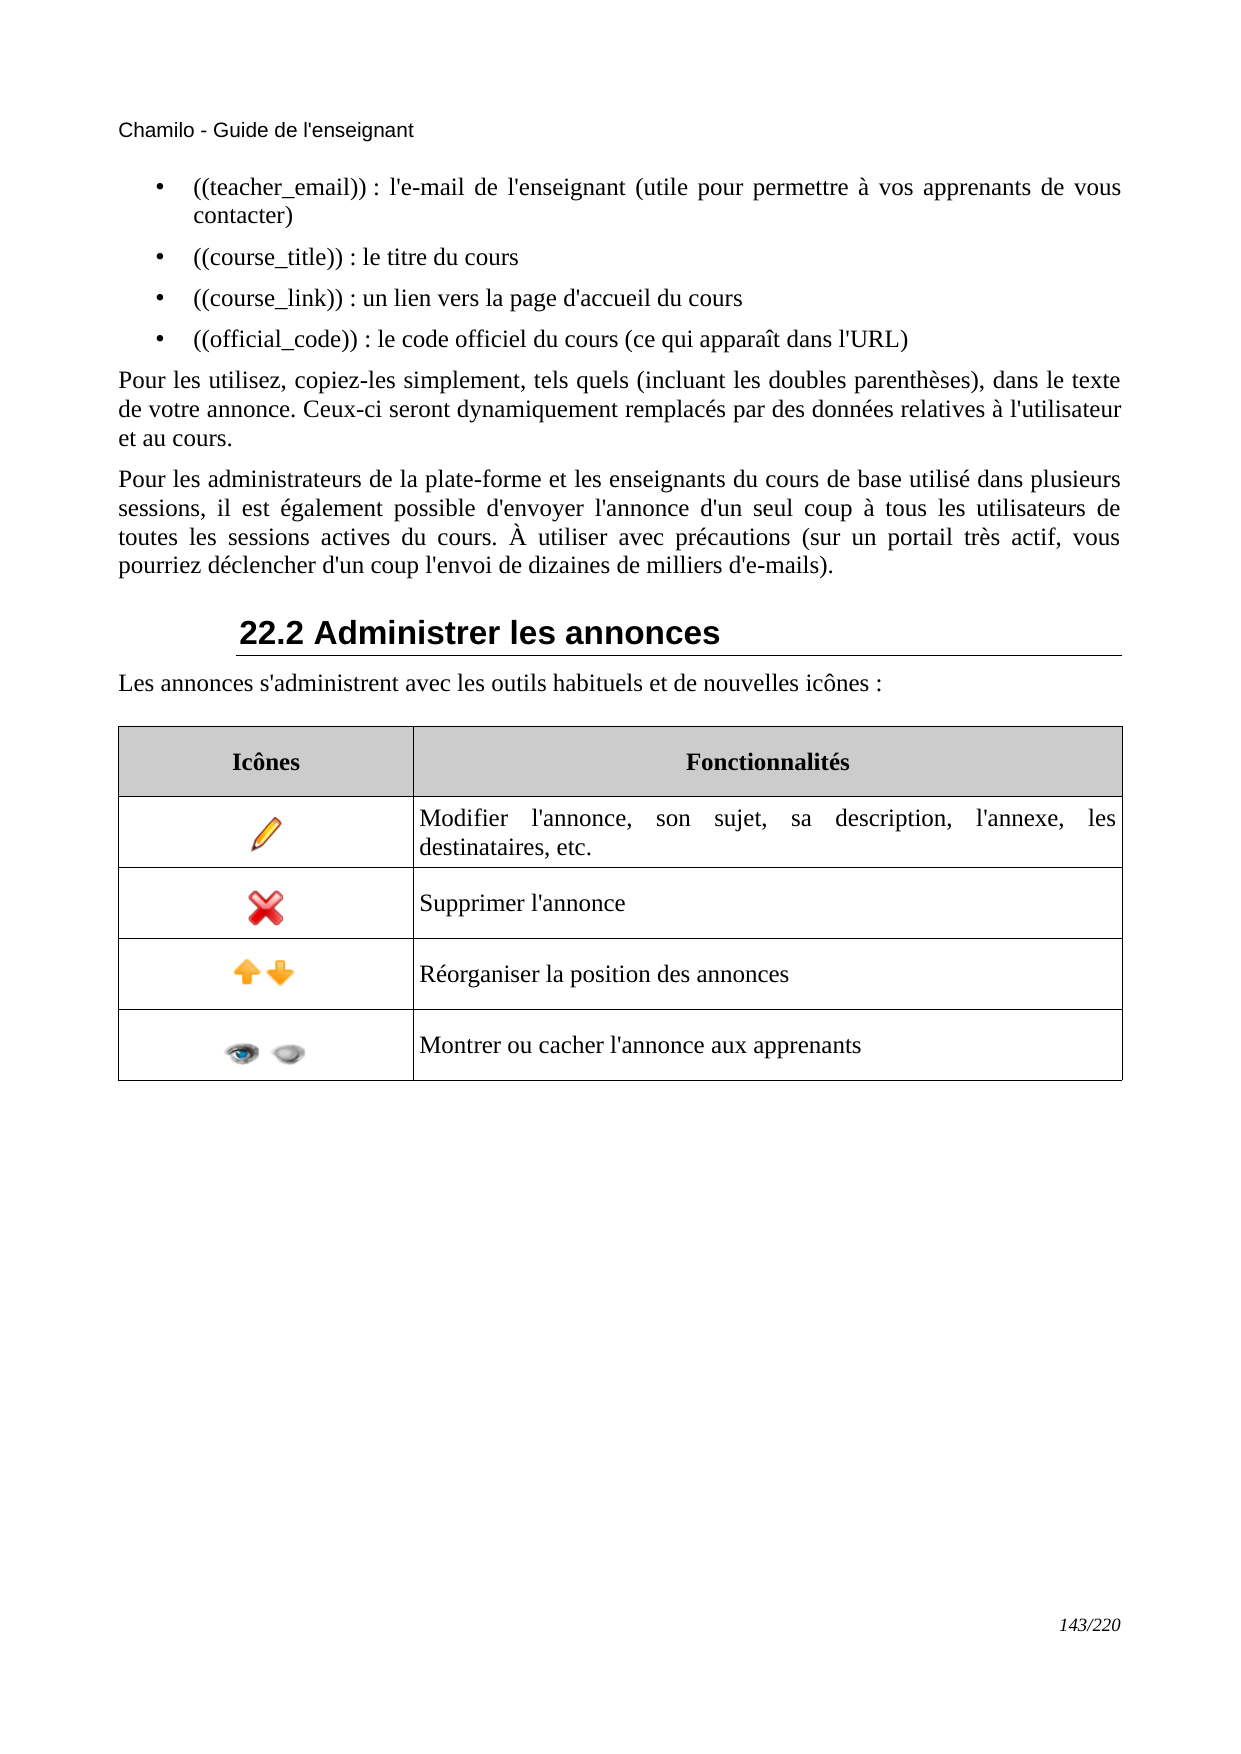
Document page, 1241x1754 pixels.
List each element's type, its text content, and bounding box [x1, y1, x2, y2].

list ((course_title)) : le titre du cours [156, 242, 1122, 270]
list ((official_code)) : le code officiel du cours (ce qui apparaît dans l'URL) [156, 324, 1122, 353]
picture [223, 1036, 260, 1072]
table_header Icônes [119, 727, 413, 796]
picture [246, 888, 286, 928]
list ((course_link)) : un lien vers la page d'accueil du cours [156, 283, 1122, 312]
picture [233, 959, 298, 986]
text Les annonces s'administrent avec les outils habituels et de nouvelles icônes : [118, 668, 1122, 697]
table_cell Supprimer l'annonce [414, 868, 1122, 938]
table_cell Modifier l'annonce, son sujet, sa description, l'annexe, les destinataires, etc. [414, 797, 1122, 867]
table_cell [119, 797, 413, 817]
table_cell [284, 818, 413, 852]
table_header Fonctionnalités [414, 727, 1122, 796]
table_cell [119, 868, 413, 938]
table_cell [119, 1010, 413, 1080]
text Pour les utilisez, copiez-les simplement, tels quels (incluant les doubles parenthèses), dans le texte de votre annonce. Ceux-ci seront dynamiquement remplacés par des données relatives à l'utilisateur et au cours. [118, 365, 1122, 452]
table_cell [119, 853, 413, 867]
table_cell [119, 939, 413, 1009]
table_cell [119, 818, 248, 852]
list ((teacher_email)) : l'e-mail de l'enseignant (utile pour permettre à vos apprenants de vous contacter) [156, 172, 1122, 229]
subtitle Administrer les annonces [236, 610, 1122, 655]
picture [269, 1036, 306, 1073]
table_cell Réorganiser la position des annonces [414, 939, 1122, 1009]
table_cell Montrer ou cacher l'annonce aux apprenants [414, 1010, 1122, 1080]
text Pour les administrateurs de la plate-forme et les enseignants du cours de base utilisé dans plusieurs sessions, il est également possible d'envoyer l'annonce d'un seul coup à tous les utilisateurs de toutes les sessions actives du cours. À utiliser avec précautions (sur un portail très actif, vous pourriez déclencher d'un coup l'envoi de dizaines de milliers d'e-mails). [118, 464, 1122, 579]
picture [248, 817, 284, 853]
